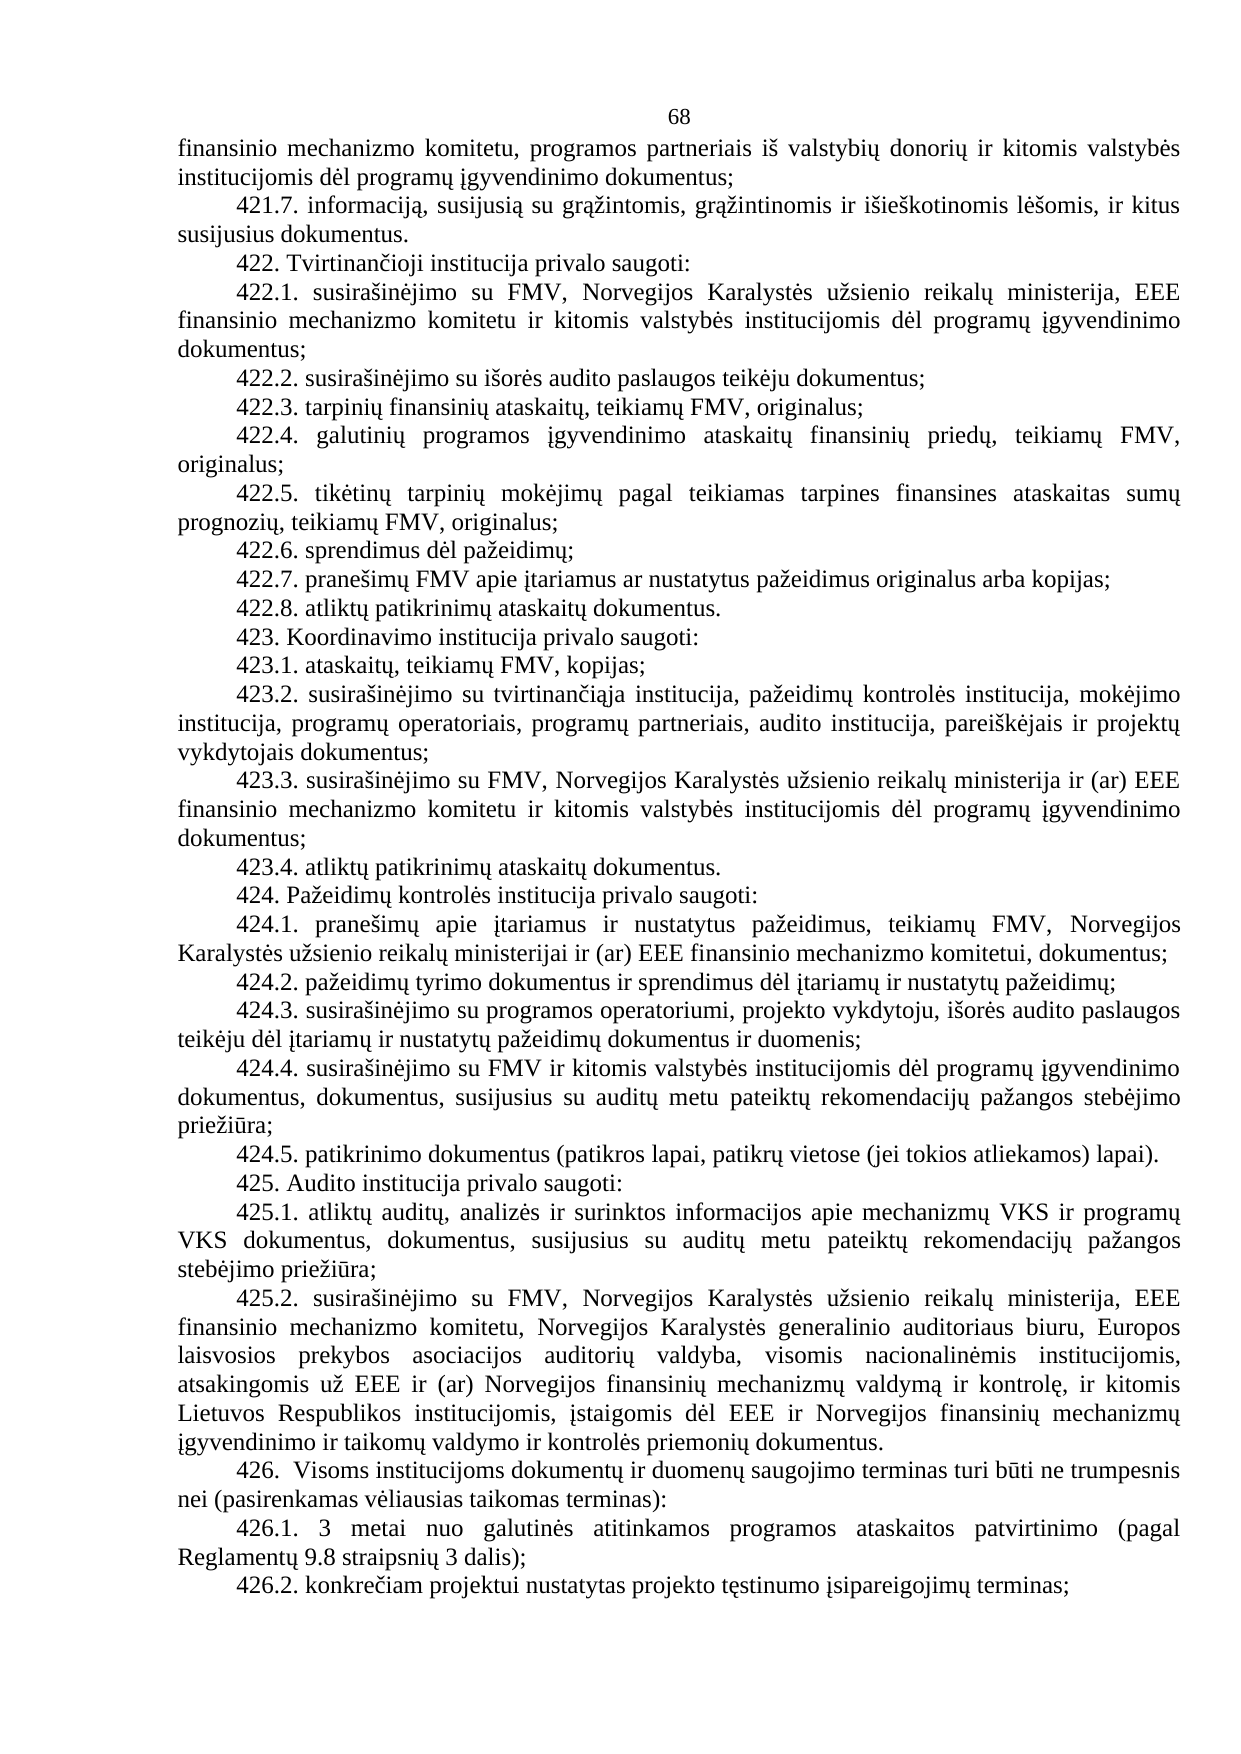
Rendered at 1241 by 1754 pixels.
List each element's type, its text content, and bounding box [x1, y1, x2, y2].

text 424.3. susirašinėjimo su programos operatoriumi, projekto vykdytoju, išorės audito paslaugos teikėju dėl įtariamų ir nustatytų pažeidimų dokumentus ir duomenis; [177, 995, 1181, 1053]
text 422.2. susirašinėjimo su išorės audito paslaugos teikėju dokumentus; [177, 363, 1181, 392]
text 425.1. atliktų auditų, analizės ir surinktos informacijos apie mechanizmų VKS ir programų VKS dokumentus, dokumentus, susijusius su auditų metu pateiktų rekomendacijų pažangos stebėjimo priežiūra; [177, 1197, 1181, 1283]
text 426.2. konkrečiam projektui nustatytas projekto tęstinumo įsipareigojimų terminas; [177, 1570, 1181, 1599]
text 423. Koordinavimo institucija privalo saugoti: [177, 622, 1181, 650]
text 425. Audito institucija privalo saugoti: [177, 1168, 1181, 1197]
text 422.1. susirašinėjimo su FMV, Norvegijos Karalystės užsienio reikalų ministerija, EEE finansinio mechanizmo komitetu ir kitomis valstybės institucijomis dėl programų įgyvendinimo dokumentus; [177, 277, 1181, 363]
text 424.1. pranešimų apie įtariamus ir nustatytus pažeidimus, teikiamų FMV, Norvegijos Karalystės užsienio reikalų ministerijai ir (ar) EEE finansinio mechanizmo komitetui, dokumentus; [177, 909, 1181, 967]
text 422.4. galutinių programos įgyvendinimo ataskaitų finansinių priedų, teikiamų FMV, originalus; [177, 420, 1181, 478]
text 422.3. tarpinių finansinių ataskaitų, teikiamų FMV, originalus; [177, 392, 1181, 420]
text 421.7. informaciją, susijusią su grąžintomis, grąžintinomis ir išieškotinomis lėšomis, ir kitus susijusius dokumentus. [177, 190, 1181, 248]
text 426.1. 3 metai nuo galutinės atitinkamos programos ataskaitos patvirtinimo (pagal Reglamentų 9.8 straipsnių 3 dalis); [177, 1513, 1181, 1570]
text 424. Pažeidimų kontrolės institucija privalo saugoti: [177, 880, 1181, 909]
text 422. Tvirtinančioji institucija privalo saugoti: [177, 248, 1181, 277]
text 423.3. susirašinėjimo su FMV, Norvegijos Karalystės užsienio reikalų ministerija ir (ar) EEE finansinio mechanizmo komitetu ir kitomis valstybės institucijomis dėl programų įgyvendinimo dokumentus; [177, 765, 1181, 852]
text finansinio mechanizmo komitetu, programos partneriais iš valstybių donorių ir kitomis valstybės institucijomis dėl programų įgyvendinimo dokumentus; [177, 133, 1181, 190]
text 423.4. atliktų patikrinimų ataskaitų dokumentus. [177, 852, 1181, 880]
text 422.8. atliktų patikrinimų ataskaitų dokumentus. [177, 593, 1181, 622]
text 425.2. susirašinėjimo su FMV, Norvegijos Karalystės užsienio reikalų ministerija, EEE finansinio mechanizmo komitetu, Norvegijos Karalystės generalinio auditoriaus biuru, Europos laisvosios prekybos asociacijos auditorių valdyba, visomis nacionalinėmis institucijomis, atsakingomis už EEE ir (ar) Norvegijos finansinių mechanizmų valdymą ir kontrolę, ir kitomis Lietuvos Respublikos institucijomis, įstaigomis dėl EEE ir Norvegijos finansinių mechanizmų įgyvendinimo ir taikomų valdymo ir kontrolės priemonių dokumentus. [177, 1283, 1181, 1455]
text 426. Visoms institucijoms dokumentų ir duomenų saugojimo terminas turi būti ne trumpesnis nei (pasirenkamas vėliausias taikomas terminas): [177, 1455, 1181, 1513]
text 424.2. pažeidimų tyrimo dokumentus ir sprendimus dėl įtariamų ir nustatytų pažeidimų; [177, 967, 1181, 995]
text 424.4. susirašinėjimo su FMV ir kitomis valstybės institucijomis dėl programų įgyvendinimo dokumentus, dokumentus, susijusius su auditų metu pateiktų rekomendacijų pažangos stebėjimo priežiūra; [177, 1053, 1181, 1139]
text 424.5. patikrinimo dokumentus (patikros lapai, patikrų vietose (jei tokios atliekamos) lapai). [177, 1139, 1181, 1168]
text 423.2. susirašinėjimo su tvirtinančiąja institucija, pažeidimų kontrolės institucija, mokėjimo institucija, programų operatoriais, programų partneriais, audito institucija, pareiškėjais ir projektų vykdytojais dokumentus; [177, 679, 1181, 765]
text 423.1. ataskaitų, teikiamų FMV, kopijas; [177, 650, 1181, 679]
text 422.5. tikėtinų tarpinių mokėjimų pagal teikiamas tarpines finansines ataskaitas sumų prognozių, teikiamų FMV, originalus; [177, 478, 1181, 535]
text 422.7. pranešimų FMV apie įtariamus ar nustatytus pažeidimus originalus arba kopijas; [177, 564, 1181, 593]
text 422.6. sprendimus dėl pažeidimų; [177, 535, 1181, 564]
